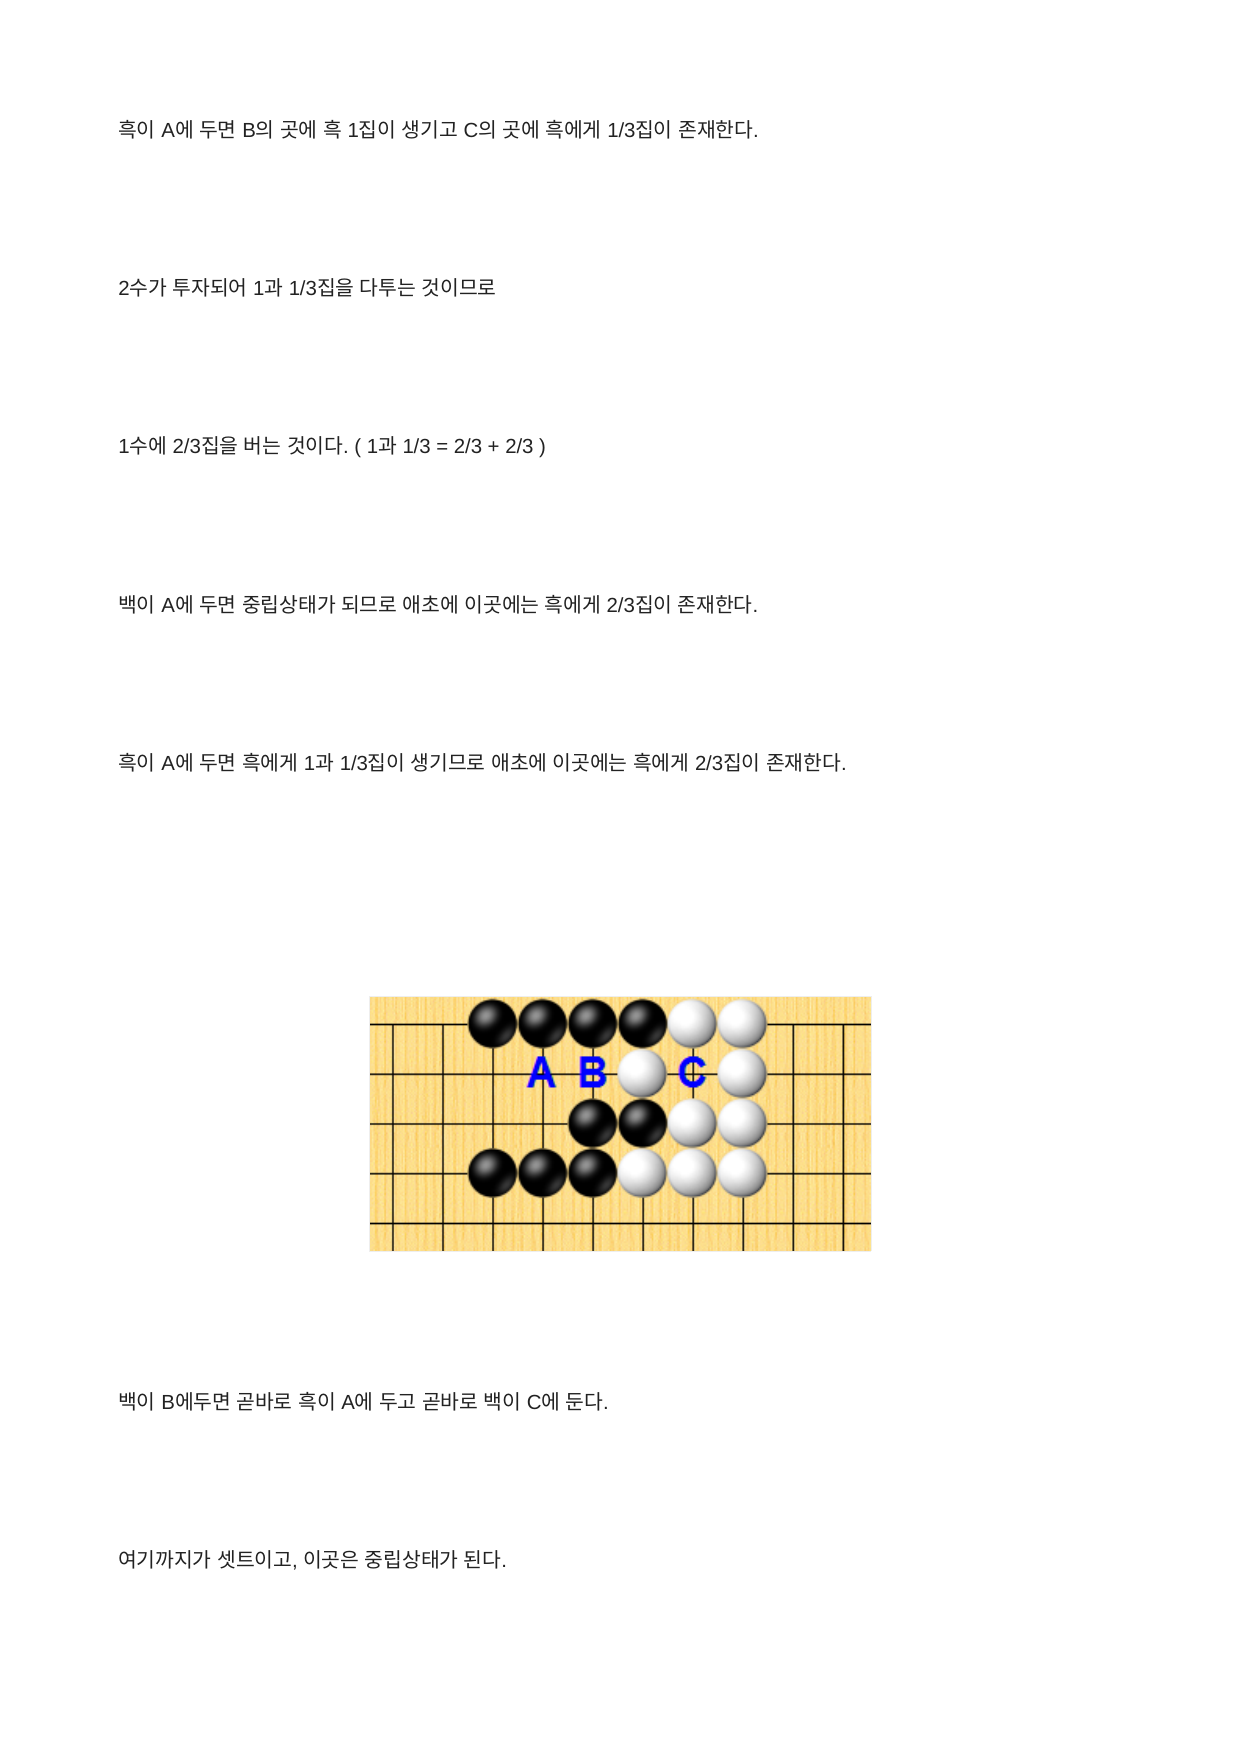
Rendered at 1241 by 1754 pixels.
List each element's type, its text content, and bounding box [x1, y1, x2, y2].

text 흑이 A에 두면 흑에게 1과 1/3집이 생기므로 애초에 이곳에는 흑에게 2/3집이 존재한다. [118, 751, 1122, 775]
picture [370, 997, 871, 1251]
text 흑이 A에 두면 B의 곳에 흑 1집이 생기고 C의 곳에 흑에게 1/3집이 존재한다. [118, 118, 1122, 141]
text 1수에 2/3집을 버는 것이다. ( 1과 1/3 = 2/3 + 2/3 ) [118, 435, 1122, 458]
text 백이 A에 두면 중립상태가 되므로 애초에 이곳에는 흑에게 2/3집이 존재한다. [118, 593, 1122, 616]
text 백이 B에두면 곧바로 흑이 A에 두고 곧바로 백이 C에 둔다. [118, 1390, 1122, 1414]
text 2수가 투자되어 1과 1/3집을 다투는 것이므로 [118, 276, 1122, 300]
text 여기까지가 셋트이고, 이곳은 중립상태가 된다. [118, 1549, 1122, 1572]
